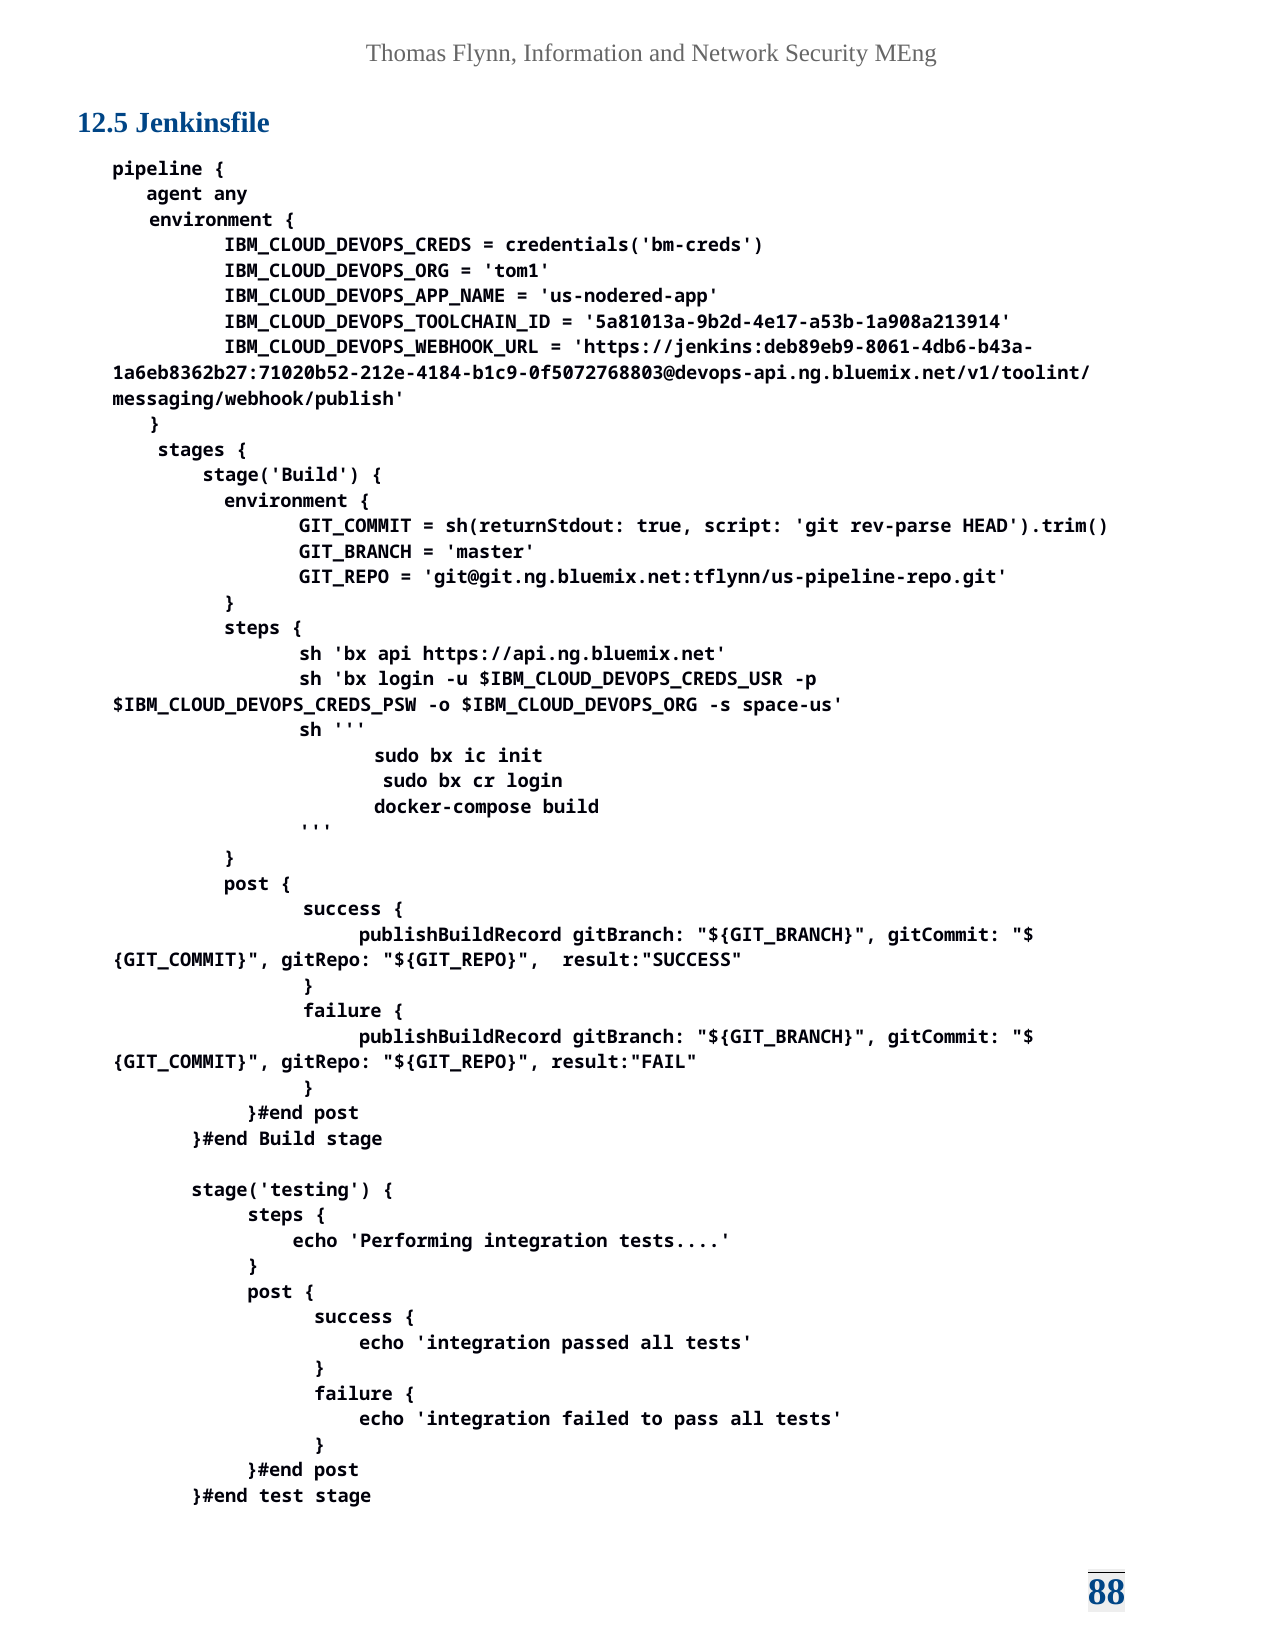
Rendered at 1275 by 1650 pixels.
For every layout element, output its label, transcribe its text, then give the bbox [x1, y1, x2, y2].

text post { [112, 1278, 1125, 1304]
text GIT_REPO = 'git@git.ng.bluemix.net:tflynn/us-pipeline-repo.git' [112, 563, 1125, 589]
text }#end Build stage [112, 1125, 1125, 1151]
text stage('testing') { [112, 1176, 1125, 1202]
text echo 'integration passed all tests' [112, 1329, 1125, 1355]
text echo 'integration failed to pass all tests' [112, 1406, 1125, 1431]
text } [112, 1355, 1125, 1380]
text IBM_CLOUD_DEVOPS_WEBHOOK_URL = 'https://jenkins:deb89eb9-8061-4db6-b43a-1a6eb8362b27:71020b52-212e-4184-b1c9-0f5072768803@devops-api.ng.bluemix.net/v1/toolint/messaging/webhook/publish' [112, 334, 1125, 410]
text } [112, 1431, 1125, 1457]
text sudo bx ic init [112, 742, 1125, 768]
text } [112, 1253, 1125, 1278]
text docker-compose build [112, 793, 1125, 819]
text } [112, 844, 1125, 870]
text GIT_BRANCH = 'master' [112, 538, 1125, 563]
text ''' [112, 819, 1125, 844]
text stage('Build') { [112, 461, 1125, 487]
text pipeline { [112, 155, 1125, 181]
subtitle 12.5 Jenkinsfile [74, 105, 1125, 138]
text failure { [112, 1380, 1125, 1406]
text publishBuildRecord gitBranch: "${GIT_BRANCH}", gitCommit: "${GIT_COMMIT}", gitRepo: "${GIT_REPO}", result:"SUCCESS" [112, 921, 1125, 972]
text steps { [112, 1202, 1125, 1227]
text echo 'Performing integration tests....' [112, 1227, 1125, 1253]
text } [112, 589, 1125, 614]
text } [112, 972, 1125, 997]
text success { [112, 895, 1125, 921]
text IBM_CLOUD_DEVOPS_CREDS = credentials('bm-creds') [112, 232, 1125, 257]
text agent any [112, 181, 1125, 206]
text publishBuildRecord gitBranch: "${GIT_BRANCH}", gitCommit: "${GIT_COMMIT}", gitRepo: "${GIT_REPO}", result:"FAIL" [112, 1023, 1125, 1074]
text stages { [112, 436, 1125, 461]
text IBM_CLOUD_DEVOPS_ORG = 'tom1' [112, 257, 1125, 283]
text GIT_COMMIT = sh(returnStdout: true, script: 'git rev-parse HEAD').trim() [112, 512, 1125, 538]
text environment { [112, 487, 1125, 512]
text success { [112, 1304, 1125, 1329]
text IBM_CLOUD_DEVOPS_TOOLCHAIN_ID = '5a81013a-9b2d-4e17-a53b-1a908a213914' [112, 308, 1125, 334]
text }#end post [112, 1457, 1125, 1482]
text steps { [112, 614, 1125, 640]
text sh 'bx login -u $IBM_CLOUD_DEVOPS_CREDS_USR -p $IBM_CLOUD_DEVOPS_CREDS_PSW -o $IBM_CLOUD_DEVOPS_ORG -s space-us' [112, 666, 1125, 717]
text }#end test stage [112, 1482, 1125, 1508]
text sudo bx cr login [112, 768, 1125, 793]
text } [112, 410, 1125, 436]
text }#end post [112, 1099, 1125, 1125]
text } [112, 1074, 1125, 1099]
text environment { [112, 206, 1125, 232]
text IBM_CLOUD_DEVOPS_APP_NAME = 'us-nodered-app' [112, 283, 1125, 308]
text post { [112, 870, 1125, 895]
text sh 'bx api https://api.ng.bluemix.net' [112, 640, 1125, 666]
text sh ''' [112, 717, 1125, 742]
text failure { [112, 997, 1125, 1023]
